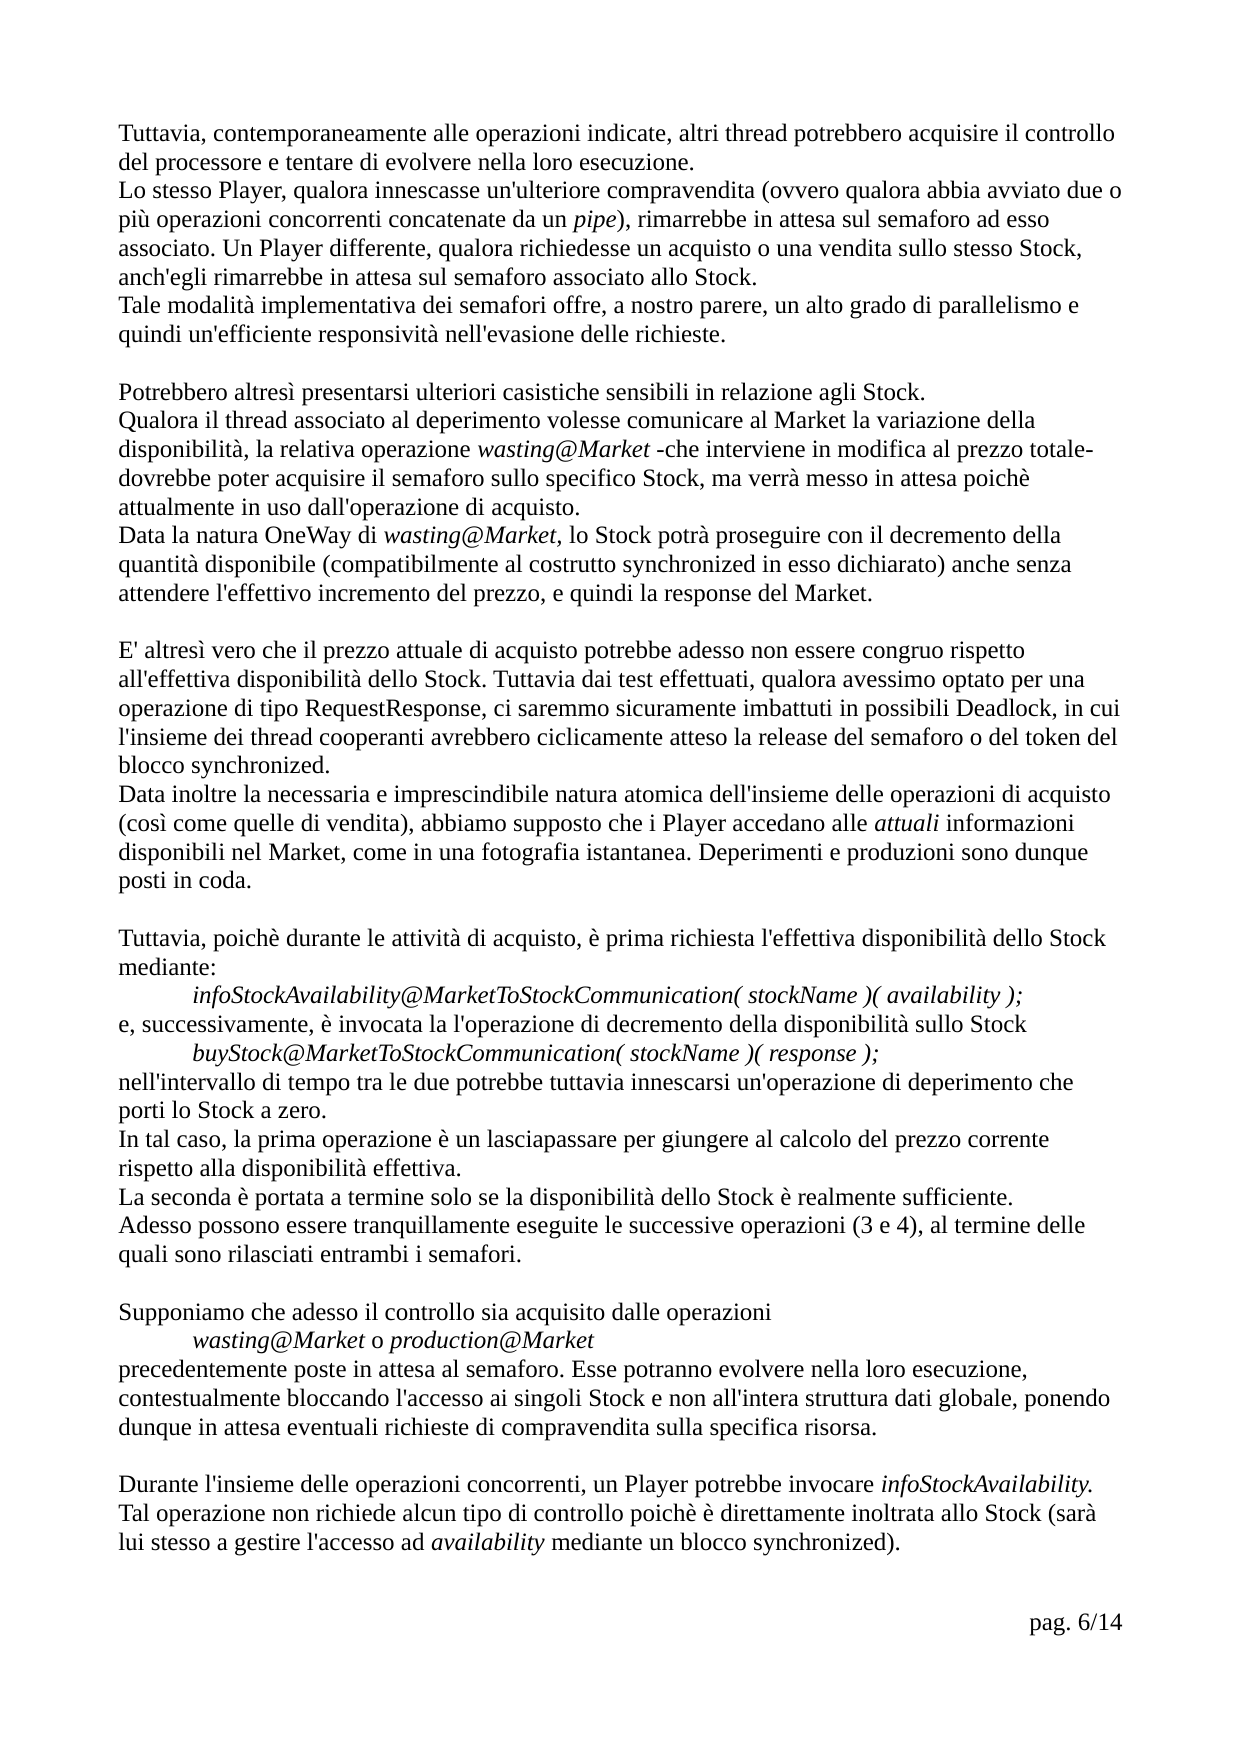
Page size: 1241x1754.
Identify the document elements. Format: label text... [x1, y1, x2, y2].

text e, successivamente, è invocata la l'operazione di decremento della disponibilità sullo Stock buyStock@MarketToStockCommunication( stockName )( response ); [118, 1009, 1122, 1067]
text E' altresì vero che il prezzo attuale di acquisto potrebbe adesso non essere congruo rispetto all'effettiva disponibilità dello Stock. Tuttavia dai test effettuati, qualora avessimo optato per una operazione di tipo RequestResponse, ci saremmo sicuramente imbattuti in possibili Deadlock, in cui l'insieme dei thread cooperanti avrebbero ciclicamente atteso la release del semaforo o del token del blocco synchronized. [118, 636, 1122, 779]
text wasting@Market o production@Market [118, 1326, 1122, 1354]
text Data la natura OneWay di wasting@Market, lo Stock potrà proseguire con il decremento della quantità disponibile (compatibilmente al costrutto synchronized in esso dichiarato) anche senza attendere l'effettivo incremento del prezzo, e quindi la response del Market. [118, 521, 1122, 607]
text Tuttavia, poichè durante le attività di acquisto, è prima richiesta l'effettiva disponibilità dello Stock mediante: [118, 923, 1122, 981]
text Durante l'insieme delle operazioni concorrenti, un Player potrebbe invocare infoStockAvailability. Tal operazione non richiede alcun tipo di controllo poichè è direttamente inoltrata allo Stock (sarà lui stesso a gestire l'accesso ad availability mediante un blocco synchronized). [118, 1469, 1122, 1556]
text infoStockAvailability@MarketToStockCommunication( stockName )( availability ); [118, 981, 1122, 1009]
text Qualora il thread associato al deperimento volesse comunicare al Market la variazione della disponibilità, la relativa operazione wasting@Market -che interviene in modifica al prezzo totale- dovrebbe poter acquisire il semaforo sullo specifico Stock, ma verrà messo in attesa poichè attualmente in uso dall'operazione di acquisto. [118, 406, 1122, 521]
text Tale modalità implementativa dei semafori offre, a nostro parere, un alto grado di parallelismo e quindi un'efficiente responsività nell'evasione delle richieste. [118, 291, 1122, 348]
text Supponiamo che adesso il controllo sia acquisito dalle operazioni [118, 1297, 1122, 1326]
text precedentemente poste in attesa al semaforo. Esse potranno evolvere nella loro esecuzione, contestualmente bloccando l'accesso ai singoli Stock e non all'intera struttura dati globale, ponendo dunque in attesa eventuali richieste di compravendita sulla specifica risorsa. [118, 1354, 1122, 1441]
text In tal caso, la prima operazione è un lasciapassare per giungere al calcolo del prezzo corrente rispetto alla disponibilità effettiva. [118, 1124, 1122, 1182]
text Tuttavia, contemporaneamente alle operazioni indicate, altri thread potrebbero acquisire il controllo del processore e tentare di evolvere nella loro esecuzione. [118, 118, 1122, 176]
text La seconda è portata a termine solo se la disponibilità dello Stock è realmente sufficiente. [118, 1182, 1122, 1211]
text Data inoltre la necessaria e imprescindibile natura atomica dell'insieme delle operazioni di acquisto (così come quelle di vendita), abbiamo supposto che i Player accedano alle attuali informazioni disponibili nel Market, come in una fotografia istantanea. Deperimenti e produzioni sono dunque posti in coda. [118, 779, 1122, 894]
text nell'intervallo di tempo tra le due potrebbe tuttavia innescarsi un'operazione di deperimento che porti lo Stock a zero. [118, 1067, 1122, 1124]
text Potrebbero altresì presentarsi ulteriori casistiche sensibili in relazione agli Stock. [118, 377, 1122, 406]
text Lo stesso Player, qualora innescasse un'ulteriore compravendita (ovvero qualora abbia avviato due o più operazioni concorrenti concatenate da un pipe), rimarrebbe in attesa sul semaforo ad esso associato. Un Player differente, qualora richiedesse un acquisto o una vendita sullo stesso Stock, anch'egli rimarrebbe in attesa sul semaforo associato allo Stock. [118, 176, 1122, 291]
text Adesso possono essere tranquillamente eseguite le successive operazioni (3 e 4), al termine delle quali sono rilasciati entrambi i semafori. [118, 1211, 1122, 1268]
